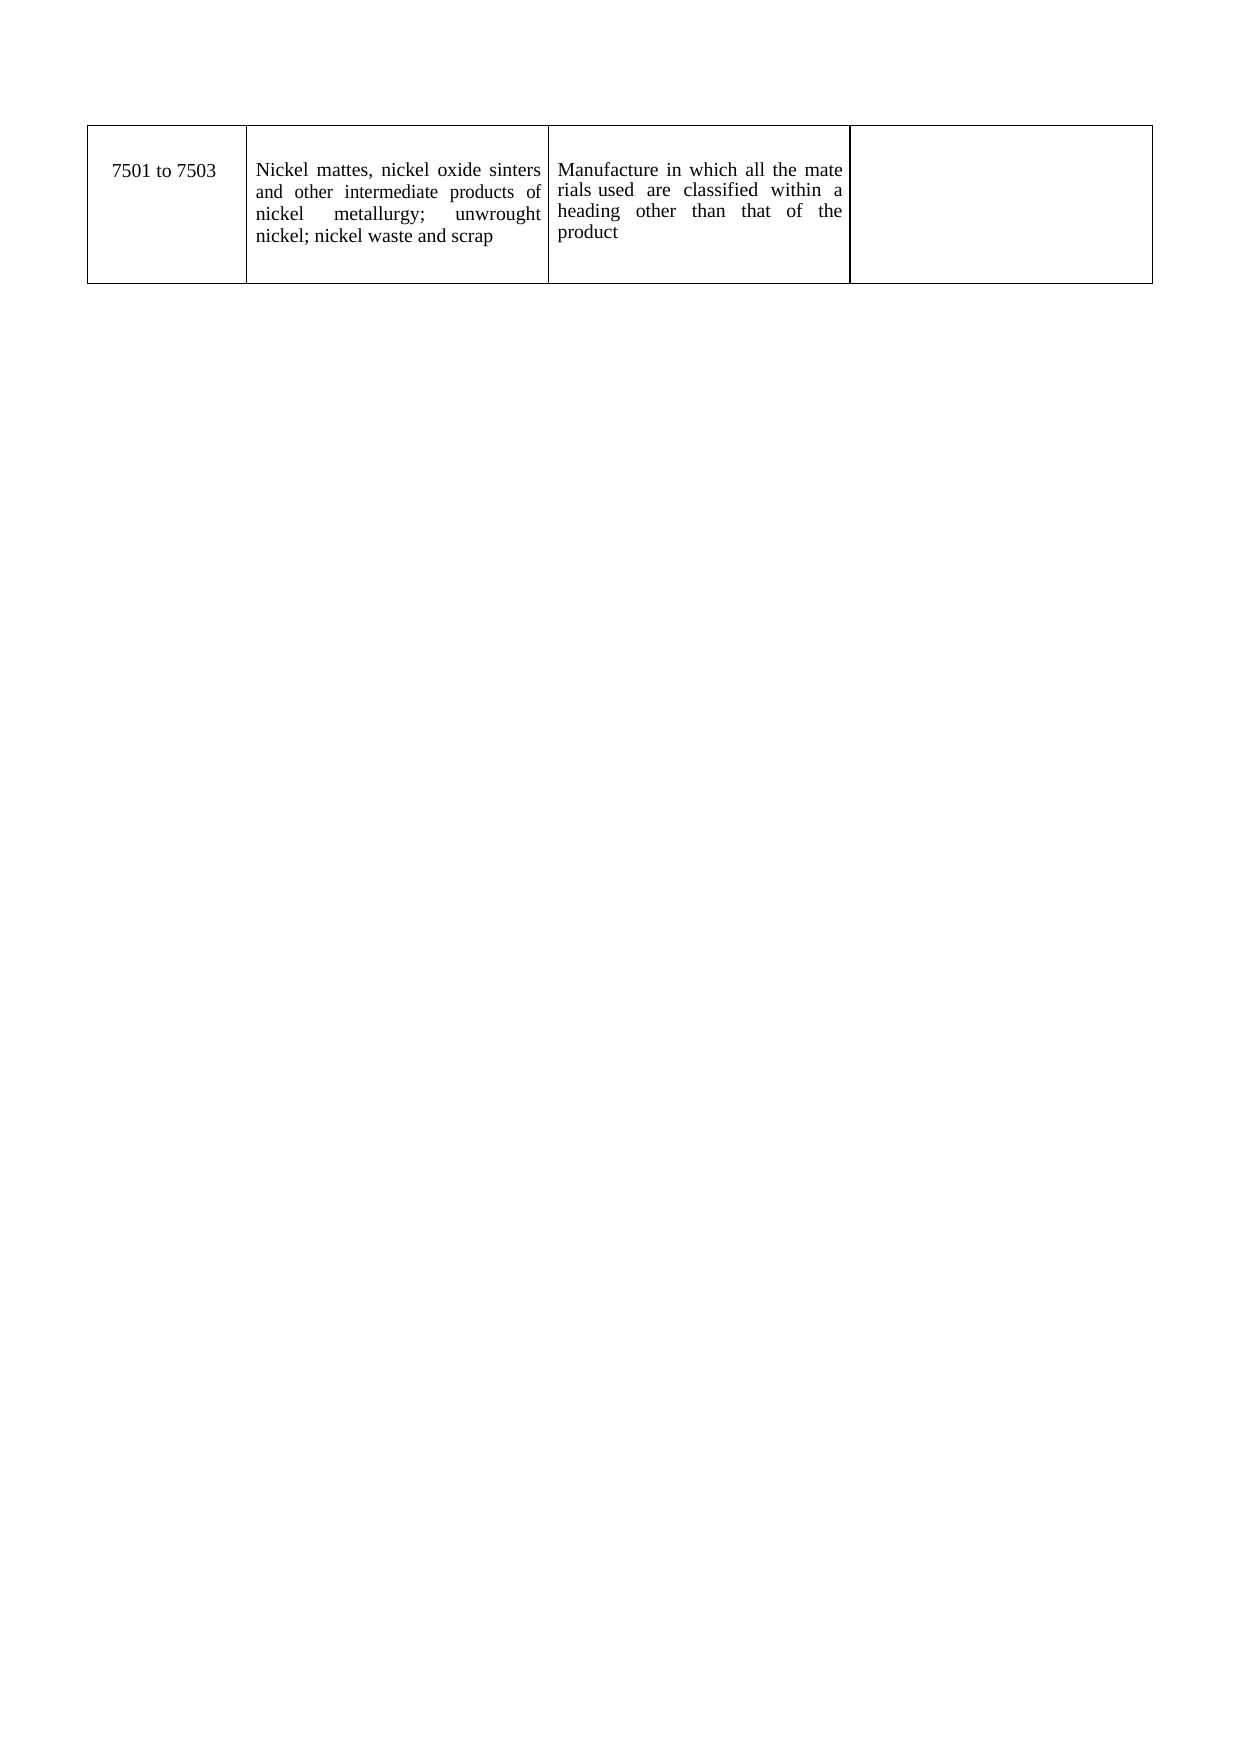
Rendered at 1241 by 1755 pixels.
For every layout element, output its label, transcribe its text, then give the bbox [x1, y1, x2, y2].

table_cell [851, 126, 1152, 283]
table_cell Nickel mattes, nickel oxide sinters and other intermediate products of nickel metallurgy; unwrought nickel; nickel waste and scrap [247, 126, 548, 283]
table_cell Manufacture in which all the mate­ rials used are classified within a heading other than that of the product [549, 126, 849, 283]
table_cell 7501 to 7503 [88, 126, 246, 283]
